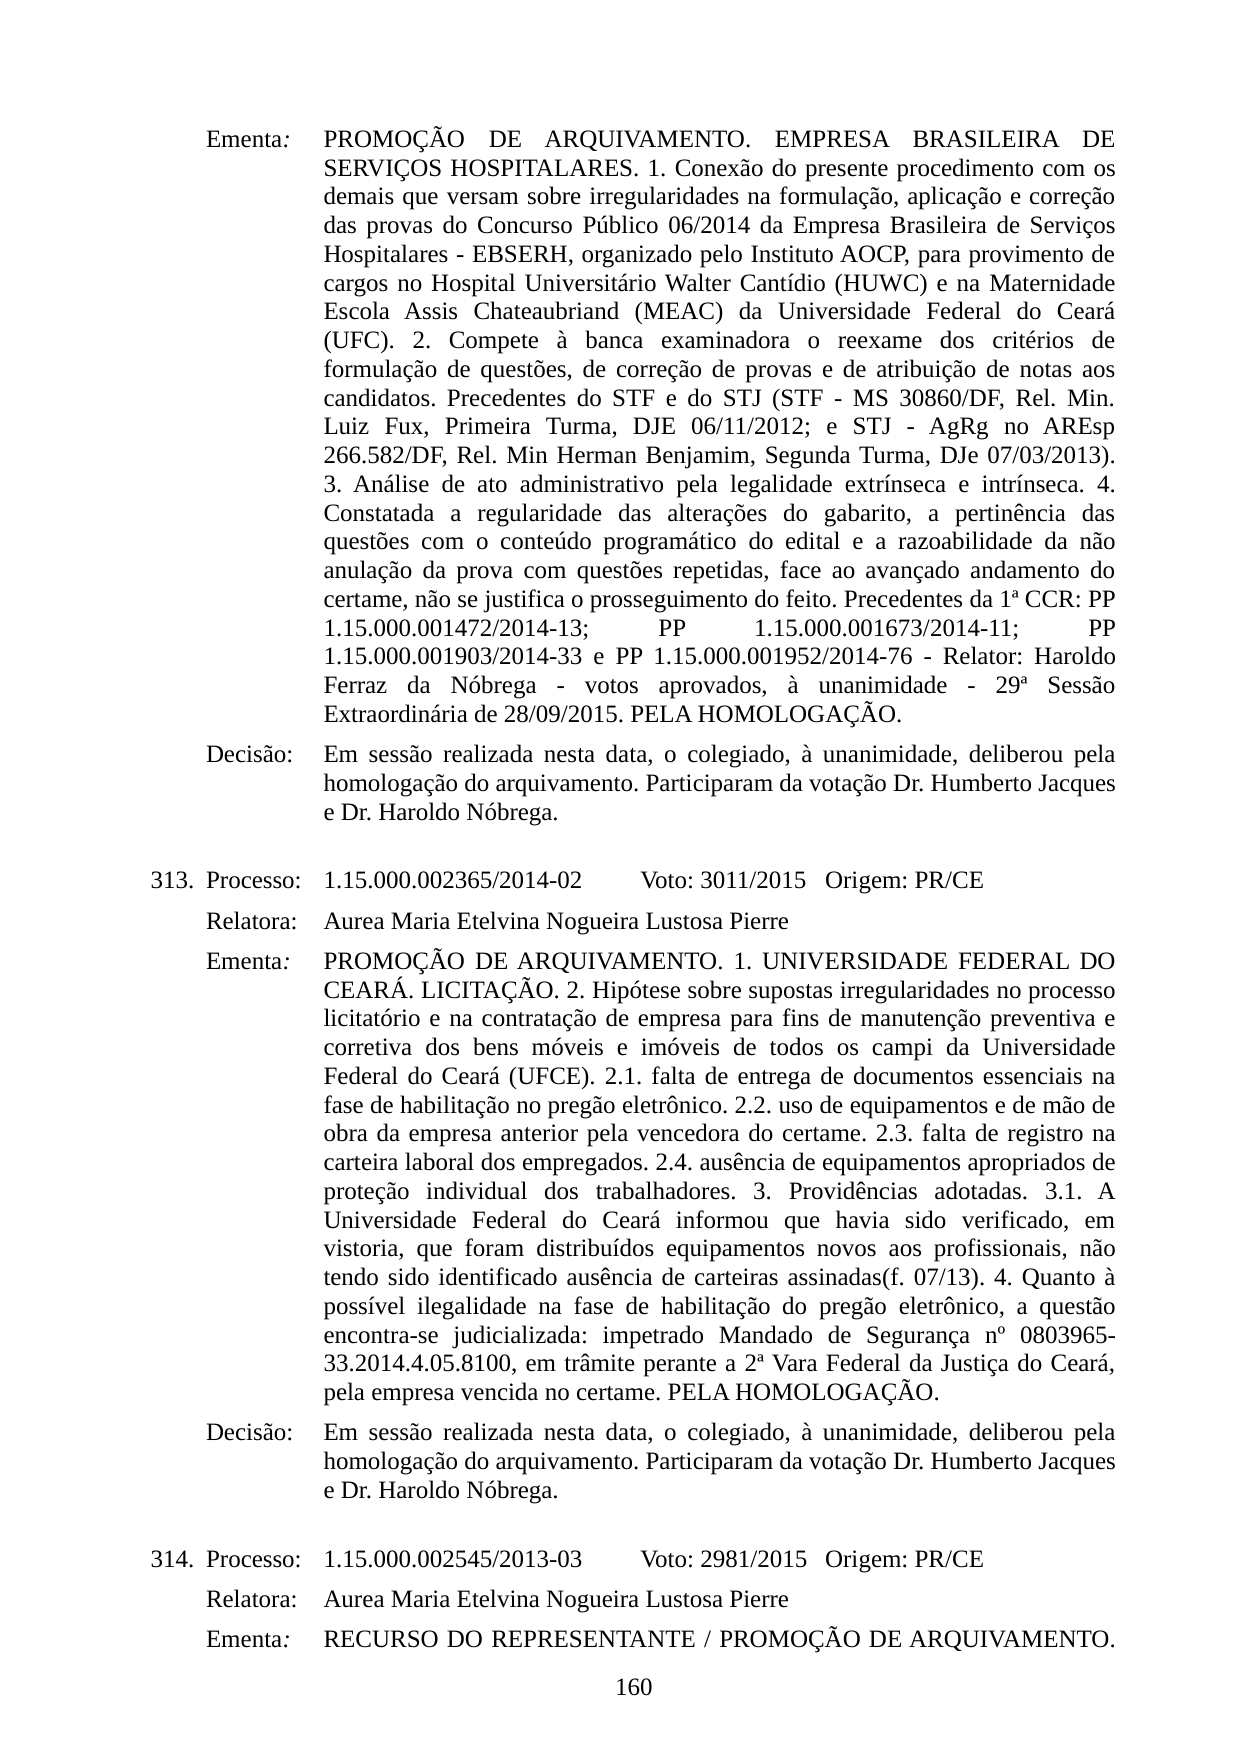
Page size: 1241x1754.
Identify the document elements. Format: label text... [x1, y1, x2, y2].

table_cell Relatora: [200, 900, 318, 940]
table_header 314. [145, 1538, 200, 1578]
table_cell [145, 1619, 200, 1659]
table_cell Aurea Maria Etelvina Nogueira Lustosa Pierre [318, 900, 1122, 940]
table_cell Ementa: [200, 118, 318, 733]
table_header Origem: PR/CE [819, 860, 1122, 900]
table_header Processo: [200, 1538, 318, 1578]
table_cell Decisão: [200, 1412, 318, 1509]
table_cell Relatora: [200, 1578, 318, 1618]
table_cell [145, 733, 200, 831]
table_cell Em sessão realizada nesta data, o colegiado, à unanimidade, deliberou pela homologação do arquivamento. Participaram da votação Dr. Humberto Jacques e Dr. Haroldo Nóbrega. [318, 1412, 1122, 1509]
table_cell Aurea Maria Etelvina Nogueira Lustosa Pierre [318, 1578, 1122, 1618]
table_header Voto: 3011/2015 [635, 860, 819, 900]
table_cell Ementa: [200, 1619, 318, 1659]
table_cell [145, 1412, 200, 1509]
table_cell PROMOÇÃO DE ARQUIVAMENTO. 1. UNIVERSIDADE FEDERAL DO CEARÁ. LICITAÇÃO. 2. Hipótese sobre supostas irregularidades no processo licitatório e na contratação de empresa para fins de manutenção preventiva e corretiva dos bens móveis e imóveis de todos os campi da Universidade Federal do Ceará (UFCE). 2.1. falta de entrega de documentos essenciais na fase de habilitação no pregão eletrônico. 2.2. uso de equipamentos e de mão de obra da empresa anterior pela vencedora do certame. 2.3. falta de registro na carteira laboral dos empregados. 2.4. ausência de equipamentos apropriados de proteção individual dos trabalhadores. 3. Providências adotadas. 3.1. A Universidade Federal do Ceará informou que havia sido verificado, em vistoria, que foram distribuídos equipamentos novos aos profissionais, não tendo sido identificado ausência de carteiras assinadas(f. 07/13). 4. Quanto à possível ilegalidade na fase de habilitação do pregão eletrônico, a questão encontra-se judicializada: impetrado Mandado de Segurança nº 0803965-33.2014.4.05.8100, em trâmite perante a 2ª Vara Federal da Justiça do Ceará, pela empresa vencida no certame. PELA HOMOLOGAÇÃO. [318, 940, 1122, 1412]
table_cell [145, 900, 200, 940]
table_header 1.15.000.002545/2013-03 [318, 1538, 634, 1578]
table_cell Ementa: [200, 940, 318, 1412]
table_cell PROMOÇÃO DE ARQUIVAMENTO. EMPRESA BRASILEIRA DE SERVIÇOS HOSPITALARES. 1. Conexão do presente procedimento com os demais que versam sobre irregularidades na formulação, aplicação e correção das provas do Concurso Público 06/2014 da Empresa Brasileira de Serviços Hospitalares - EBSERH, organizado pelo Instituto AOCP, para provimento de cargos no Hospital Universitário Walter Cantídio (HUWC) e na Maternidade Escola Assis Chateaubriand (MEAC) da Universidade Federal do Ceará (UFC). 2. Compete à banca examinadora o reexame dos critérios de formulação de questões, de correção de provas e de atribuição de notas aos candidatos. Precedentes do STF e do STJ (STF - MS 30860/DF, Rel. Min. Luiz Fux, Primeira Turma, DJE 06/11/2012; e STJ - AgRg no AREsp 266.582/DF, Rel. Min Herman Benjamim, Segunda Turma, DJe 07/03/2013). 3. Análise de ato administrativo pela legalidade extrínseca e intrínseca. 4. Constatada a regularidade das alterações do gabarito, a pertinência das questões com o conteúdo programático do edital e a razoabilidade da não anulação da prova com questões repetidas, face ao avançado andamento do certame, não se justifica o prosseguimento do feito. Precedentes da 1ª CCR: PP 1.15.000.001472/2014-13; PP 1.15.000.001673/2014-11; PP 1.15.000.001903/2014-33 e PP 1.15.000.001952/2014-76 - Relator: Haroldo Ferraz da Nóbrega - votos aprovados, à unanimidade - 29ª Sessão Extraordinária de 28/09/2015. PELA HOMOLOGAÇÃO. [318, 118, 1122, 733]
table_cell RECURSO DO REPRESENTANTE / PROMOÇÃO DE ARQUIVAMENTO. [318, 1619, 1122, 1659]
table_cell Decisão: [200, 733, 318, 831]
table_header Processo: [200, 860, 318, 900]
table_header Voto: 2981/2015 [635, 1538, 819, 1578]
table_header 1.15.000.002365/2014-02 [318, 860, 634, 900]
table_cell [145, 118, 200, 733]
table_cell [145, 940, 200, 1412]
table_header Origem: PR/CE [819, 1538, 1122, 1578]
table_header 313. [145, 860, 200, 900]
table_cell [145, 1578, 200, 1618]
table_cell Em sessão realizada nesta data, o colegiado, à unanimidade, deliberou pela homologação do arquivamento. Participaram da votação Dr. Humberto Jacques e Dr. Haroldo Nóbrega. [318, 733, 1122, 831]
